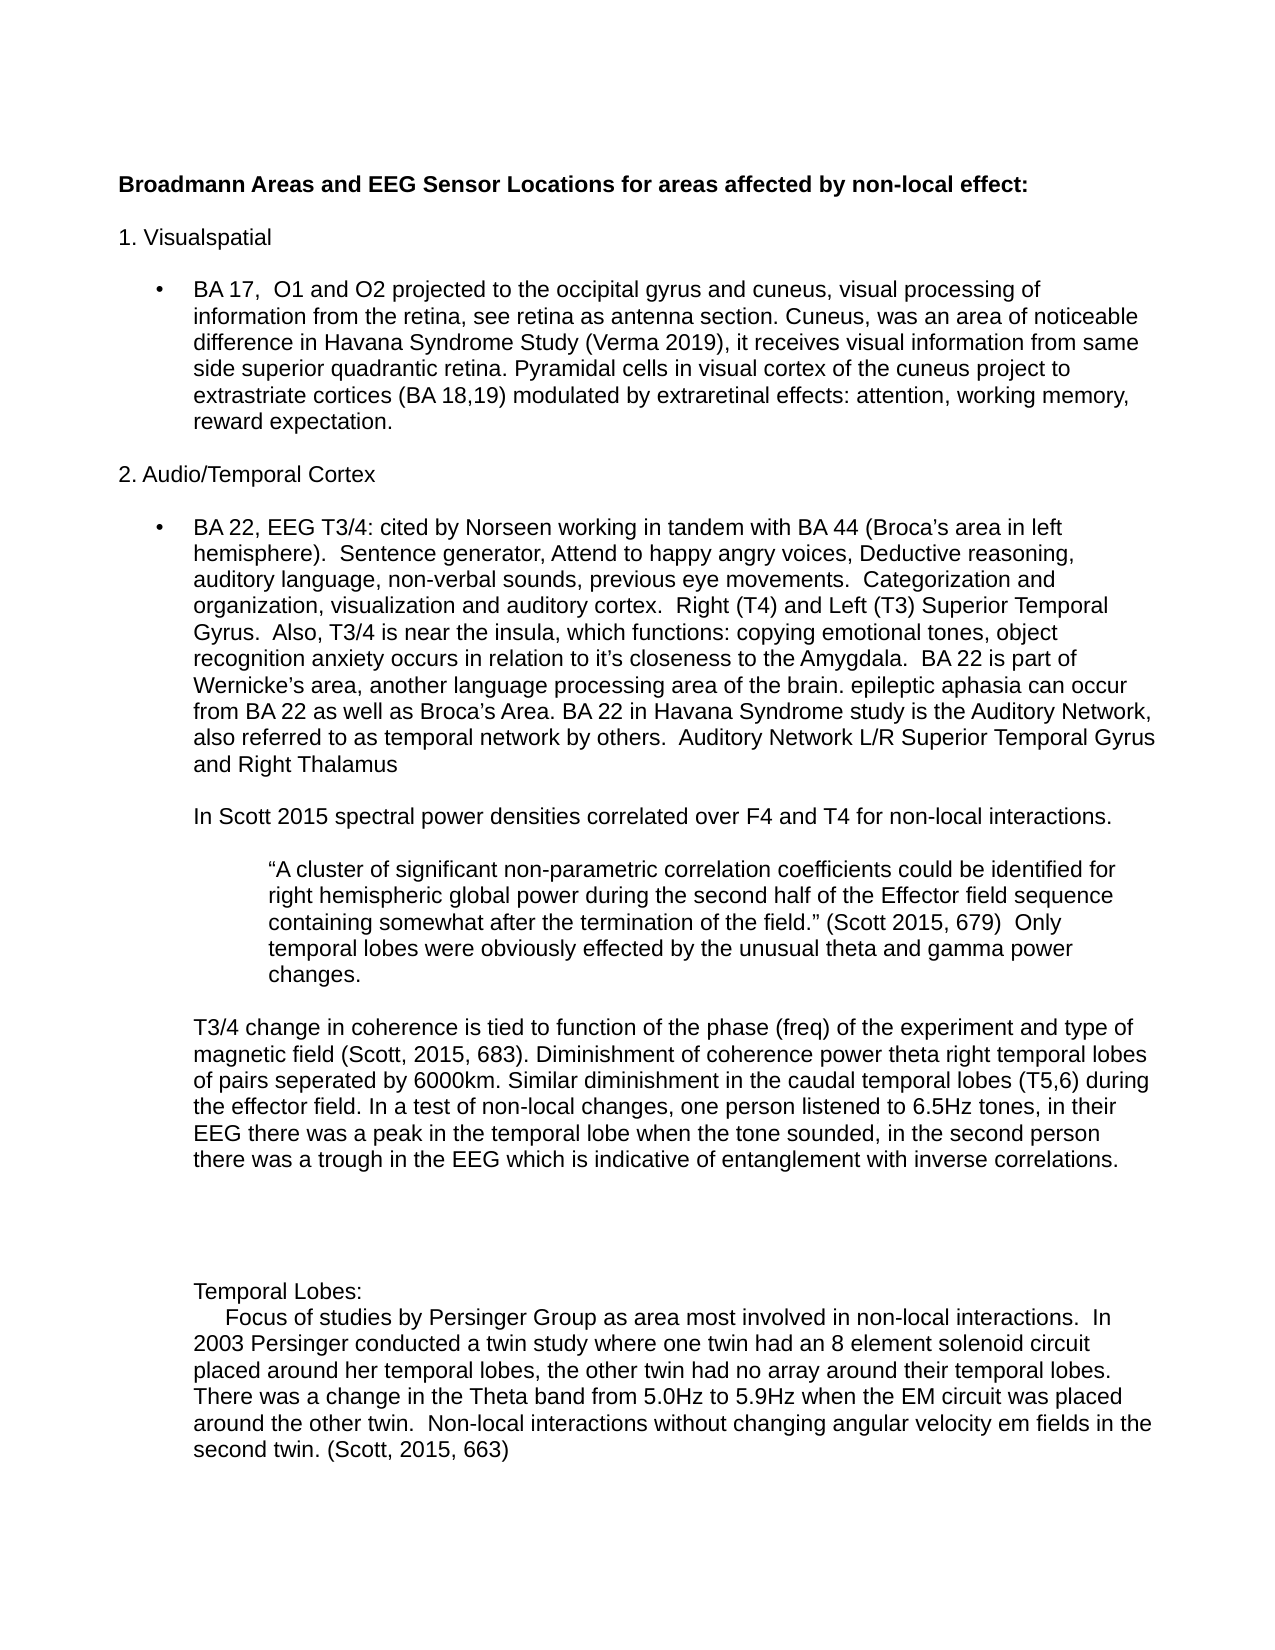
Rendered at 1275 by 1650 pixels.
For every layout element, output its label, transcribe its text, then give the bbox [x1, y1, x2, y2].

text 2. Audio/Temporal Cortex [118, 461, 1157, 487]
text Temporal Lobes: [193, 1278, 1157, 1304]
text Focus of studies by Persinger Group as area most involved in non-local interactions. In 2003 Persinger conducted a twin study where one twin had an 8 element solenoid circuit placed around her temporal lobes, the other twin had no array around their temporal lobes. There was a change in the Theta band from 5.0Hz to 5.9Hz when the EM circuit was placed around the other twin. Non-local interactions without changing angular velocity em fields in the second twin. (Scott, 2015, 663) [193, 1304, 1157, 1462]
list BA 22, EEG T3/4: cited by Norseen working in tandem with BA 44 (Broca’s area in left hemisphere). Sentence generator, Attend to happy angry voices, Deductive reasoning, auditory language, non-verbal sounds, previous eye movements. Categorization and organization, visualization and auditory cortex. Right (T4) and Left (T3) Superior Temporal Gyrus. Also, T3/4 is near the insula, which functions: copying emotional tones, object recognition anxiety occurs in relation to it’s closeness to the Amygdala. BA 22 is part of Wernicke’s area, another language processing area of the brain. epileptic aphasia can occur from BA 22 as well as Broca’s Area. BA 22 in Havana Syndrome study is the Auditory Network, also referred to as temporal network by others. Auditory Network L/R Superior Temporal Gyrus and Right Thalamus [156, 513, 1157, 777]
text Broadmann Areas and EEG Sensor Locations for areas affected by non-local effect: [118, 171, 1157, 197]
text In Scott 2015 spectral power densities correlated over F4 and T4 for non-local interactions. [193, 803, 1157, 830]
text 1. Visualspatial [118, 223, 1157, 250]
text T3/4 change in coherence is tied to function of the phase (freq) of the experiment and type of magnetic field (Scott, 2015, 683). Diminishment of coherence power theta right temporal lobes of pairs seperated by 6000km. Similar diminishment in the caudal temporal lobes (T5,6) during the effector field. In a test of non-local changes, one person listened to 6.5Hz tones, in their EEG there was a peak in the temporal lobe when the tone sounded, in the second person there was a trough in the EEG which is indicative of entanglement with inverse correlations. [193, 1014, 1157, 1172]
list BA 17, O1 and O2 projected to the occipital gyrus and cuneus, visual processing of information from the retina, see retina as antenna section. Cuneus, was an area of noticeable difference in Havana Syndrome Study (Verma 2019), it receives visual information from same side superior quadrantic retina. Pyramidal cells in visual cortex of the cuneus project to extrastriate cortices (BA 18,19) modulated by extraretinal effects: attention, working memory, reward expectation. [156, 276, 1157, 434]
text “A cluster of significant non-parametric correlation coefficients could be identified for right hemispheric global power during the second half of the Effector field sequence containing somewhat after the termination of the field.” (Scott 2015, 679) Only temporal lobes were obviously effected by the unusual theta and gamma power changes. [268, 856, 1157, 988]
